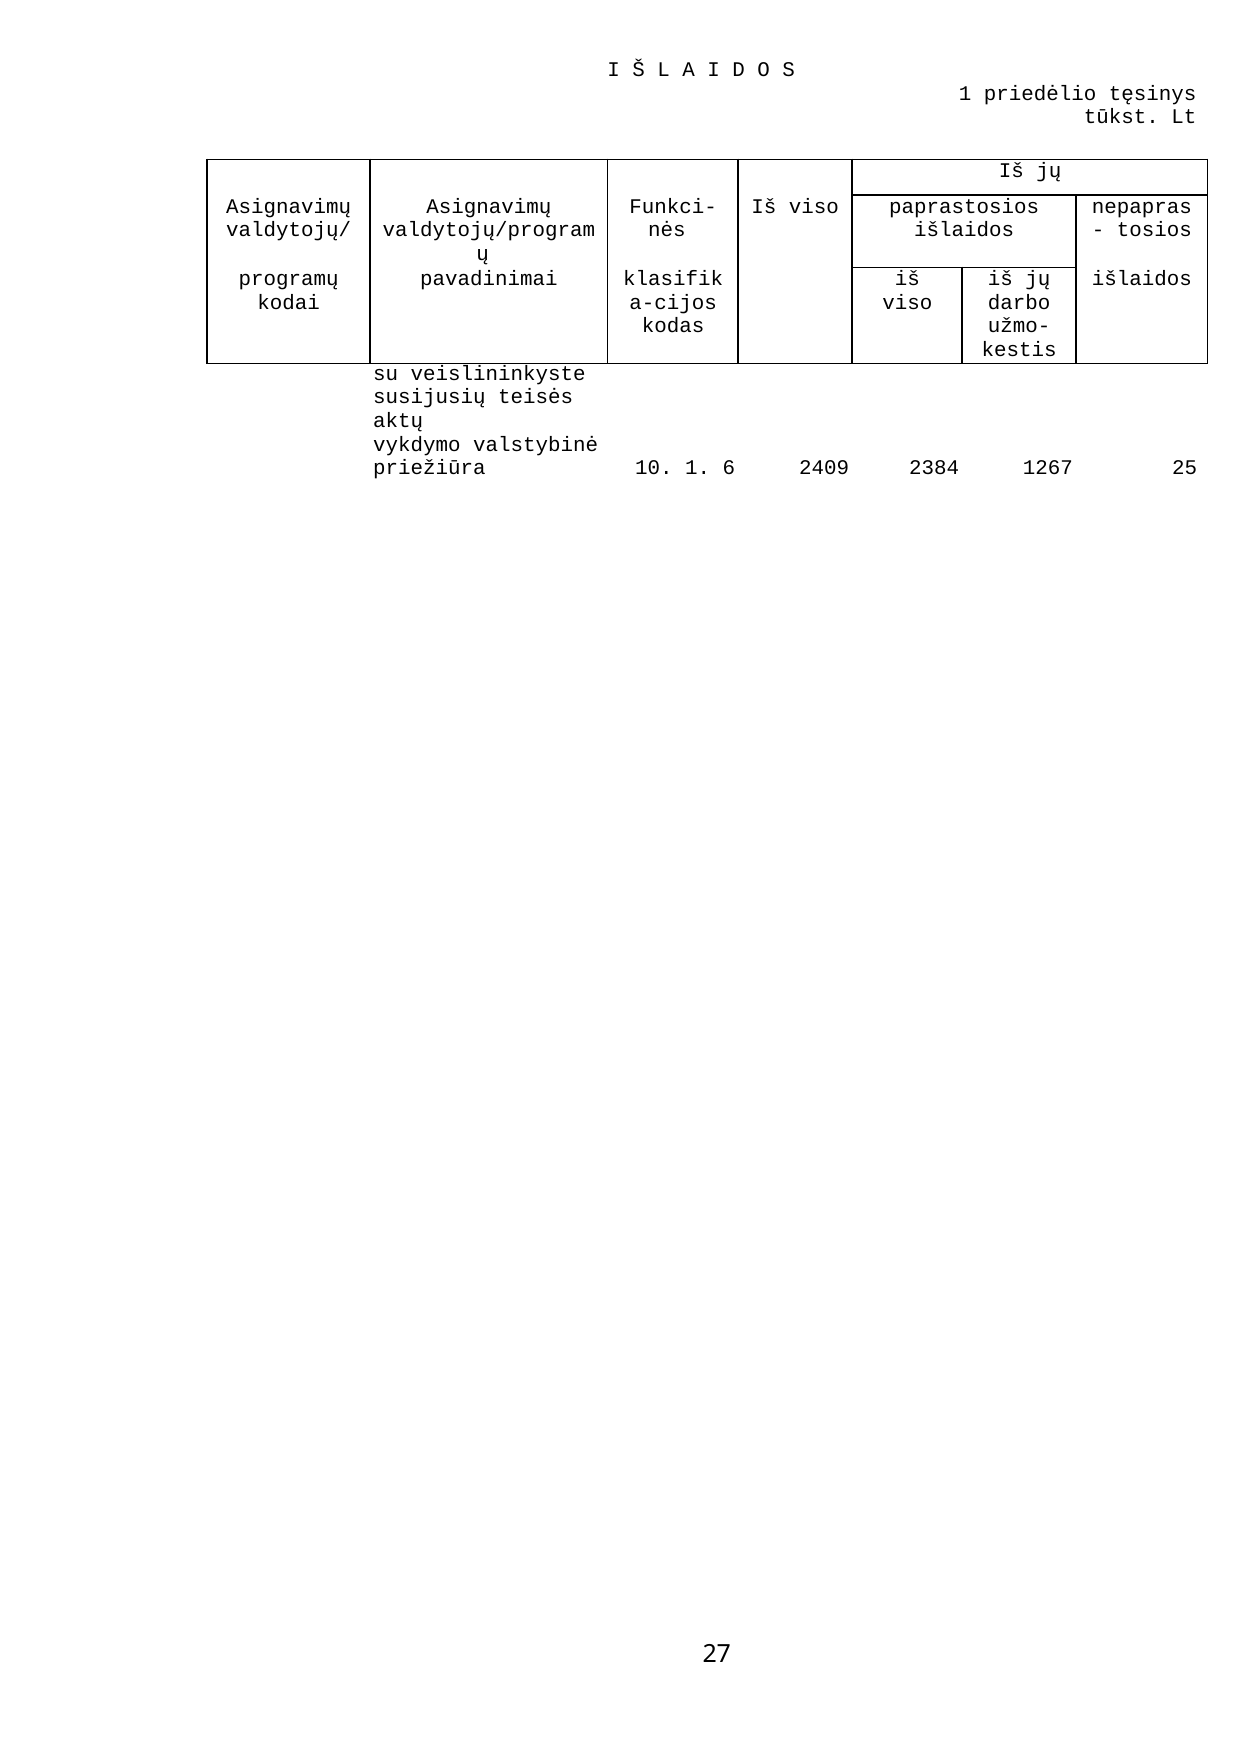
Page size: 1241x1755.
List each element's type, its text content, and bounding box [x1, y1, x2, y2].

table_cell 2409 [738, 434, 852, 504]
table_cell iš viso [853, 268, 961, 363]
table_cell paprastosios išlaidos [853, 196, 1075, 267]
table_header I Š L A I D O S 1 priedėlio tęsinys tūkst. Lt [207, 59, 1207, 158]
table_cell [739, 160, 851, 194]
table_cell [739, 267, 851, 363]
table_cell [207, 364, 211, 434]
table_cell [608, 364, 738, 434]
table_cell išlaidos [1077, 267, 1207, 363]
table_cell 10. 1. 6 [608, 434, 738, 504]
table_cell [211, 434, 370, 504]
table_cell klasifika-cijos kodas [608, 267, 737, 363]
table_cell [852, 364, 962, 434]
table_cell Funkci-nės [608, 194, 737, 267]
table_cell pavadinimai [371, 267, 607, 363]
table_cell Asignavimų valdytojų/programų [371, 194, 607, 267]
table_cell [1200, 364, 1207, 434]
table_cell [371, 160, 607, 194]
table_cell Asignavimų valdytojų/ [208, 194, 369, 267]
table_cell 2384 [852, 434, 962, 504]
table_cell [1076, 364, 1200, 434]
table_cell [211, 364, 370, 434]
table_cell iš jų darbo užmo-kestis [963, 268, 1075, 363]
table_cell [608, 160, 737, 194]
table_cell [1200, 434, 1207, 504]
table_cell [738, 364, 852, 434]
table_cell 1267 [962, 434, 1076, 504]
table_cell programų kodai [208, 267, 369, 363]
table_cell [208, 160, 369, 194]
table_cell [962, 364, 1076, 434]
table_cell su veislininkyste susijusių teisės aktų [370, 364, 608, 434]
table_cell vykdymo valstybinė priežiūra [370, 434, 608, 504]
table_cell 25 [1076, 434, 1200, 504]
table_cell nepapras- tosios [1077, 196, 1207, 267]
table_cell Iš viso [739, 194, 851, 267]
table_cell Iš jų [853, 160, 1207, 194]
table_cell [207, 434, 211, 504]
